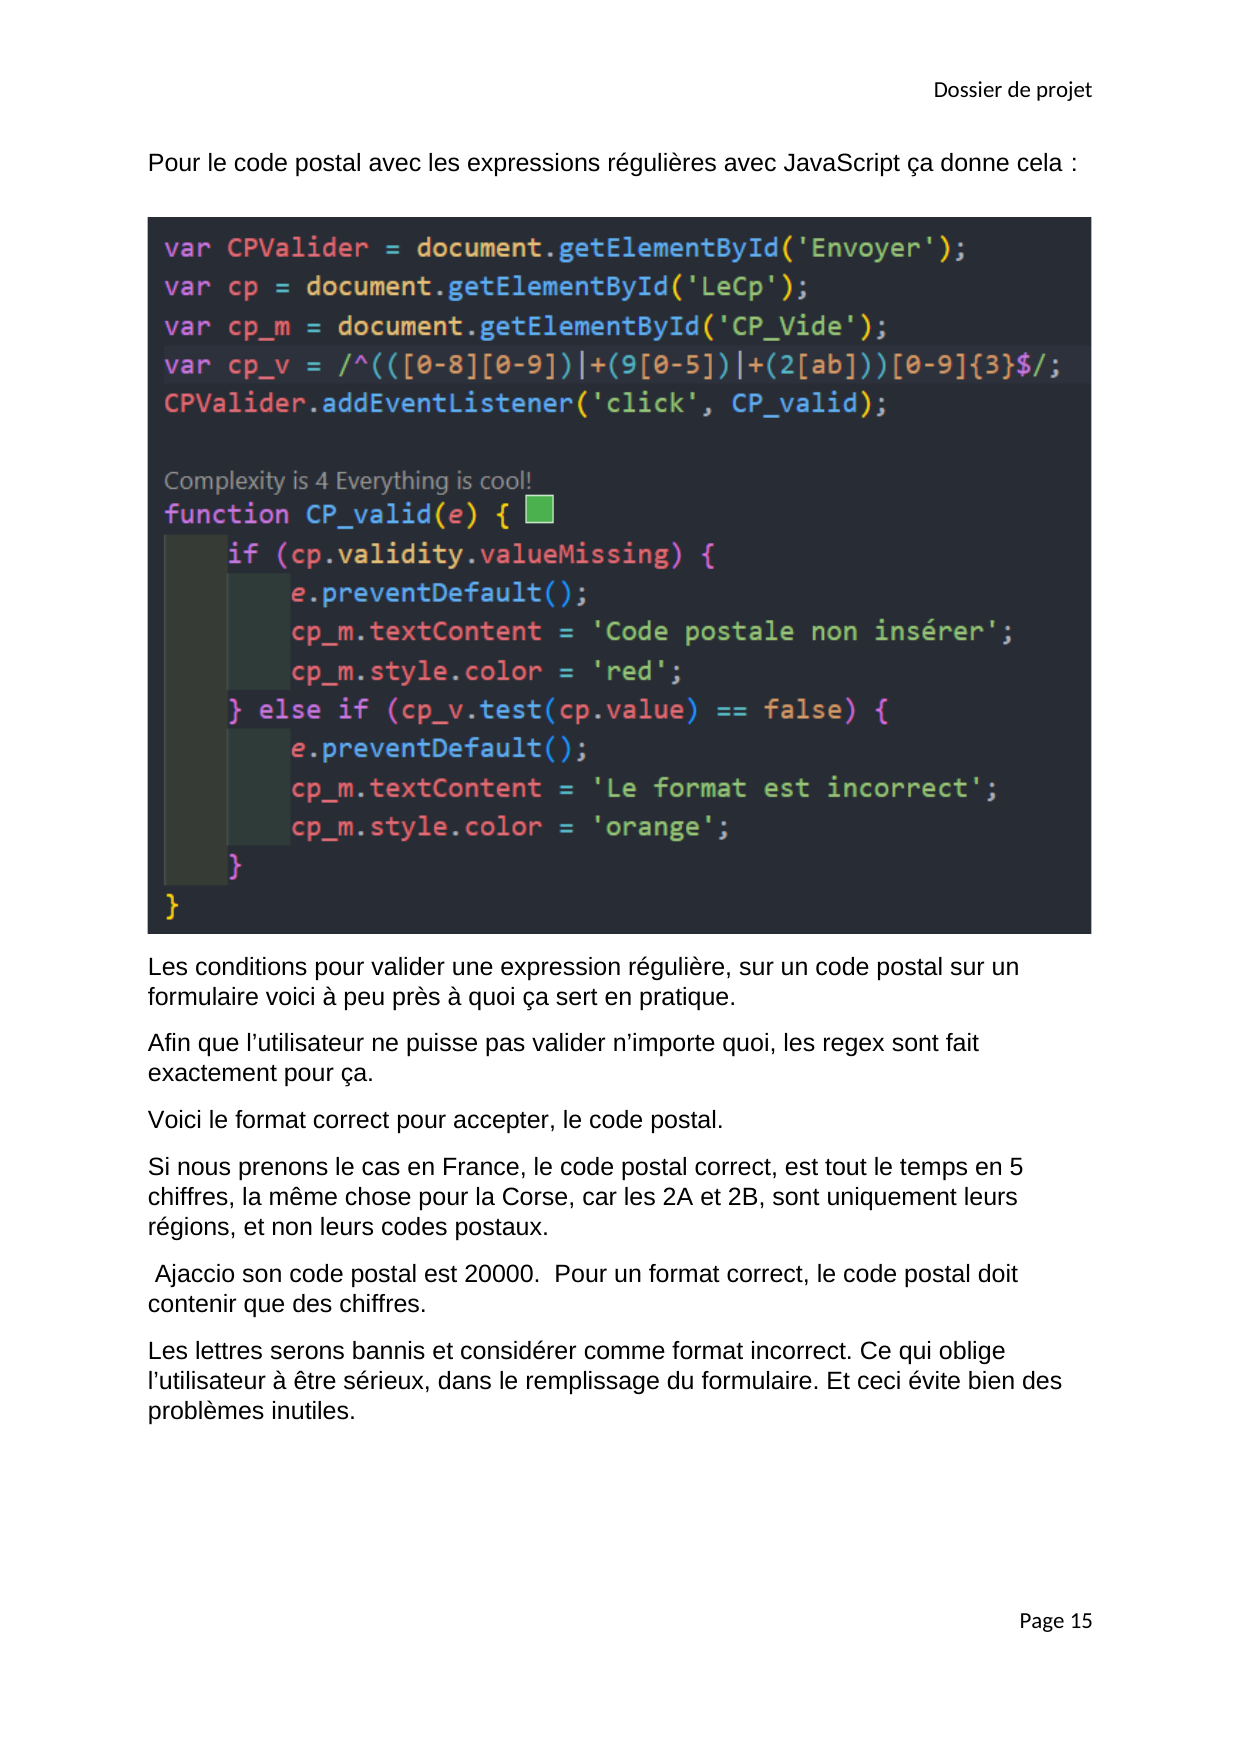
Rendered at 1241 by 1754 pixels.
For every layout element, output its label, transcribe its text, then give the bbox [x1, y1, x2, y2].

text Si nous prenons le cas en France, le code postal correct, est tout le temps en 5 chiffres, la même chose pour la Corse, car les 2A et 2B, sont uniquement leurs régions, et non leurs codes postaux. [148, 1152, 1093, 1241]
text Pour le code postal avec les expressions régulières avec JavaScript ça donne cela : [148, 148, 1093, 176]
text Les lettres serons bannis et considérer comme format incorrect. Ce qui oblige l’utilisateur à être sérieux, dans le remplissage du formulaire. Et ceci évite bien des problèmes inutiles. [148, 1336, 1093, 1425]
text Ajaccio son code postal est 20000. Pour un format correct, le code postal doit contenir que des chiffres. [148, 1259, 1093, 1318]
text Afin que l’utilisateur ne puisse pas valider n’importe quoi, les regex sont fait exactement pour ça. [148, 1028, 1093, 1087]
text Les conditions pour valider une expression régulière, sur un code postal sur un formulaire voici à peu près à quoi ça sert en pratique. [148, 951, 1093, 1010]
text Voici le format correct pour accepter, le code postal. [148, 1105, 1093, 1134]
